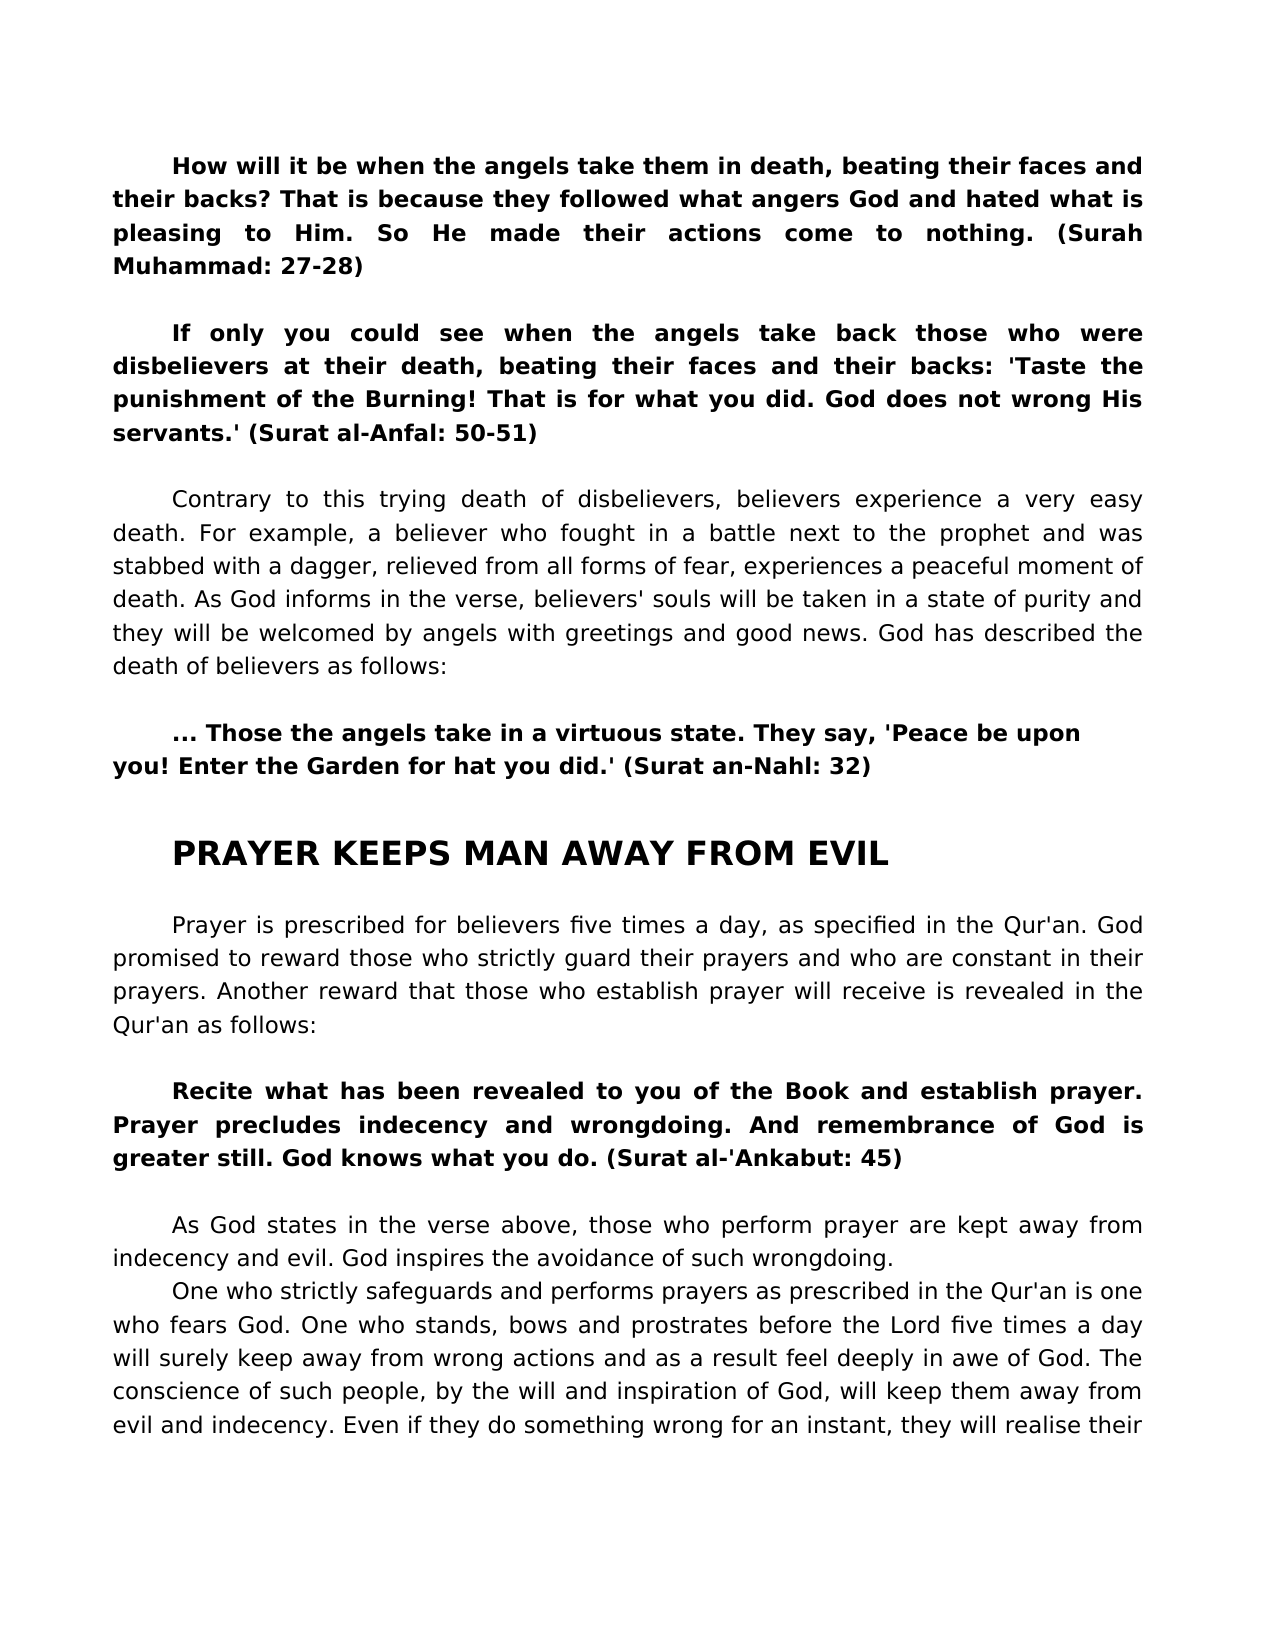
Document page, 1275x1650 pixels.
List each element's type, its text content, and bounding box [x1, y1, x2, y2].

text Recite what has been revealed to you of the Book and establish prayer. Prayer precludes indecency and wrongdoing. And remembrance of God is greater still. God knows what you do. (Surat al-'Ankabut: 45) [112, 1073, 1145, 1173]
text If only you could see when the angels take back those who were disbelievers at their death, beating their faces and their backs: 'Taste the punishment of the Burning! That is for what you did. God does not wrong His servants.' (Surat al-Anfal: 50-51) [112, 314, 1145, 448]
text As God states in the verse above, those who perform prayer are kept away from indecency and evil. God inspires the avoidance of such wrongdoing. [112, 1206, 1145, 1273]
text Prayer is prescribed for believers five times a day, as specified in the Qur'an. God promised to reward those who strictly guard their prayers and who are constant in their prayers. Another reward that those who establish prayer will receive is revealed in the Qur'an as follows: [112, 906, 1145, 1040]
text PRAYER KEEPS MAN AWAY FROM EVIL [112, 834, 1145, 873]
text How will it be when the angels take them in death, beating their faces and their backs? That is because they followed what angers God and hated what is pleasing to Him. So He made their actions come to nothing. (Surah Muhammad: 27-28) [112, 148, 1145, 281]
text One who strictly safeguards and performs prayers as prescribed in the Qur'an is one who fears God. One who stands, bows and prostrates before the Lord five times a day will surely keep away from wrong actions and as a result feel deeply in awe of God. The conscience of such people, by the will and inspiration of God, will keep them away from evil and indecency. Even if they do something wrong for an instant, they will realise their [112, 1273, 1145, 1440]
text Contrary to this trying death of disbelievers, believers experience a very easy death. For example, a believer who fought in a battle next to the prophet and was stabbed with a dagger, relieved from all forms of fear, experiences a peaceful moment of death. As God informs in the verse, believers' souls will be taken in a state of purity and they will be welcomed by angels with greetings and good news. God has described the death of believers as follows: [112, 481, 1145, 681]
text ... Those the angels take in a virtuous state. They say, 'Peace be upon you! Enter the Garden for hat you did.' (Surat an-Nahl: 32) [112, 714, 1145, 781]
